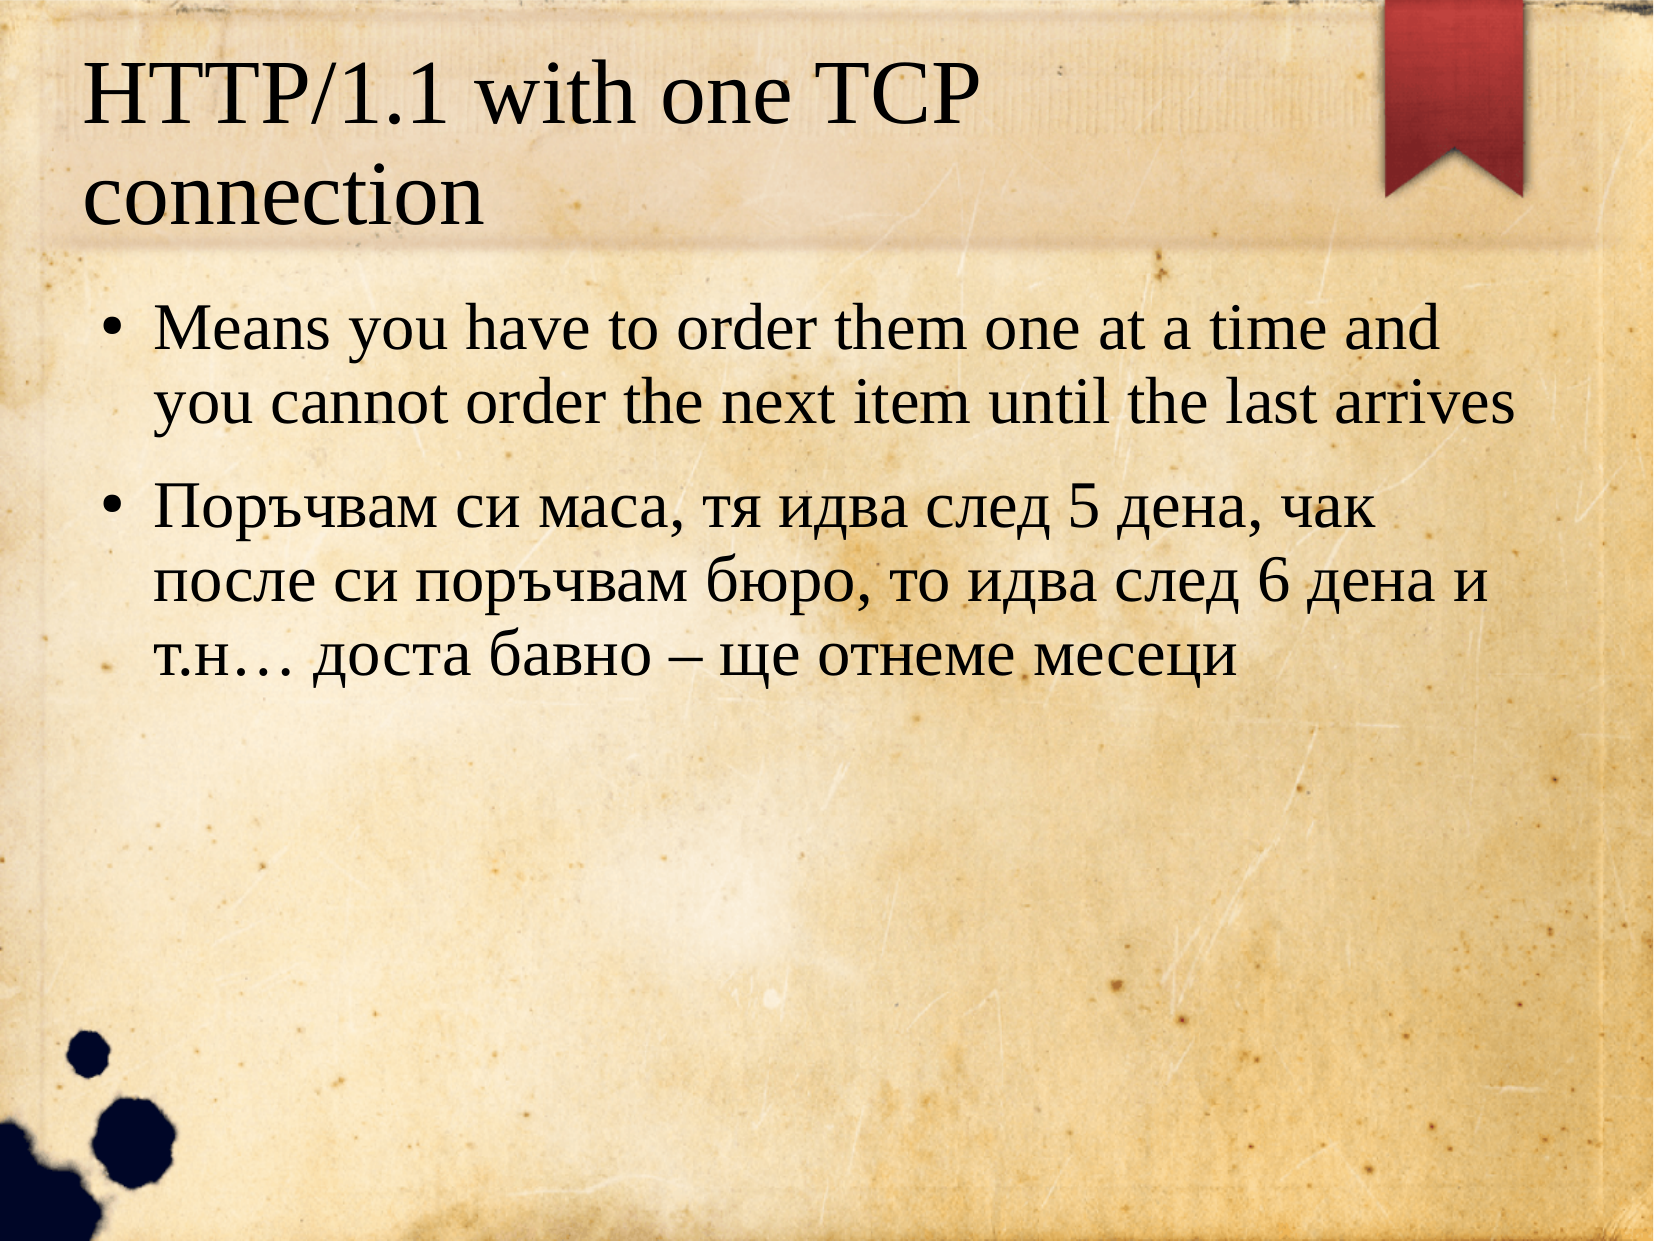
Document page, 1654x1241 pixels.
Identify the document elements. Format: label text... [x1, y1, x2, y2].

title HTTP/1.1 with one TCP connection [82, 41, 1346, 245]
picture [0, 0, 1654, 1241]
list Means you have to order them one at a time and you cannot order the next item until the last arrives Поръчвам си маса, тя идва след 5 дена, чак после си поръчвам бюро, то идва след 6 дена и т.н… доста бавно – ще отнеме месеци [82, 290, 1538, 1010]
